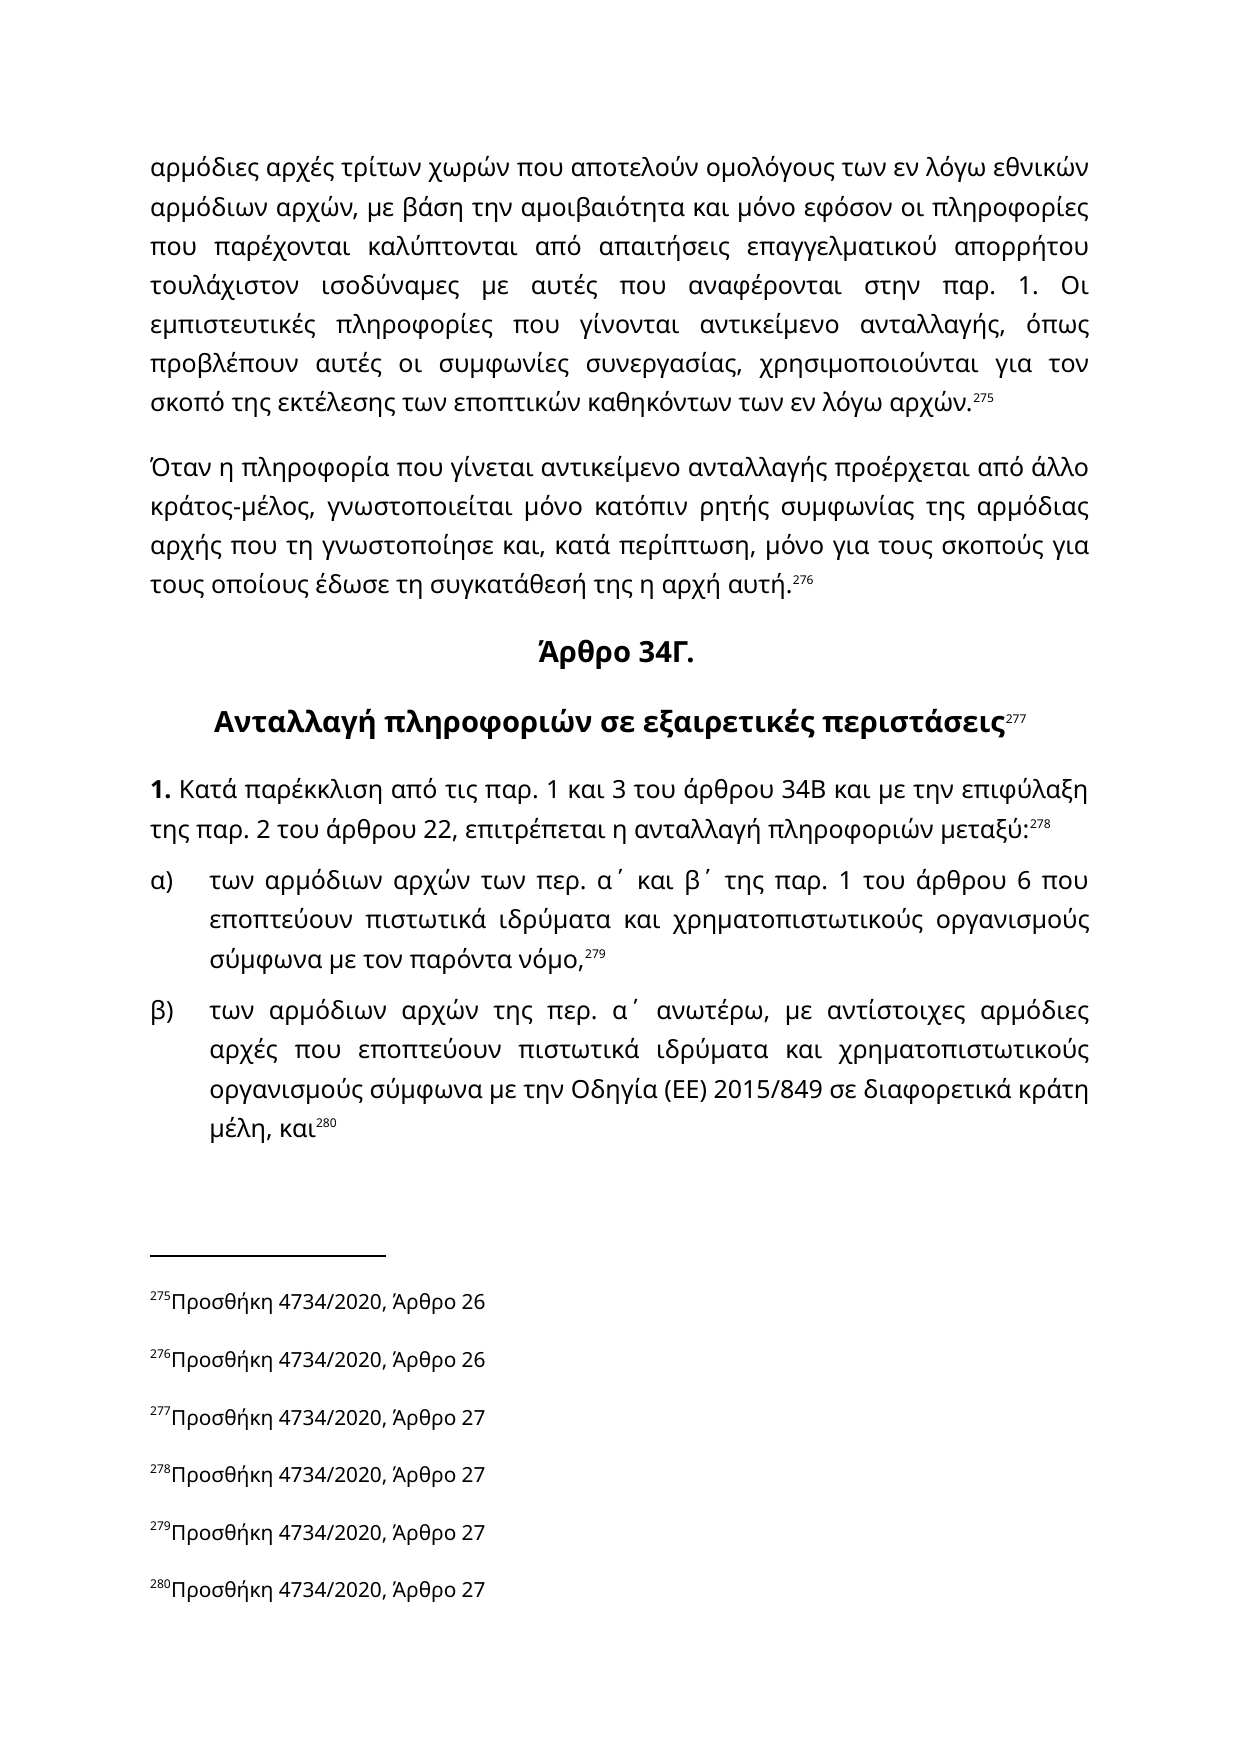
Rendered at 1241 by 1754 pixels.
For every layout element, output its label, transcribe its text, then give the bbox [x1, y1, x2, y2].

subtitle Ανταλλαγή πληροφοριών σε εξαιρετικές περιστάσεις [150, 701, 1090, 741]
text 1. Κατά παρέκκλιση από τις παρ. 1 και 3 του άρθρου 34Β και με την επιφύλαξη της παρ. 2 του άρθρου 22, επιτρέπεται η ανταλλαγή πληροφοριών μεταξύ: [150, 772, 1090, 845]
text Προσθήκη 4734/2020, Άρθρο 27 [150, 1460, 1090, 1489]
text Προσθήκη 4734/2020, Άρθρο 26 [150, 1345, 1090, 1373]
text Όταν η πληροφορία που γίνεται αντικείμενο ανταλλαγής προέρχεται από άλλο κράτος-μέλος, γνωστοποιείται μόνο κατόπιν ρητής συμφωνίας της αρμόδιας αρχής που τη γνωστοποίησε και, κατά περίπτωση, μόνο για τους σκοπούς για τους οποίους έδωσε τη συγκατάθεσή της η αρχή αυτή. [150, 449, 1090, 601]
text Προσθήκη 4734/2020, Άρθρο 26 [150, 1287, 1090, 1316]
text αρμόδιες αρχές τρίτων χωρών που αποτελούν ομολόγους των εν λόγω εθνικών αρμόδιων αρχών, με βάση την αμοιβαιότητα και μόνο εφόσον οι πληροφορίες που παρέχονται καλύπτονται από απαιτήσεις επαγγελματικού απορρήτου τουλάχιστον ισοδύναμες με αυτές που αναφέρονται στην παρ. 1. Οι εμπιστευτικές πληροφορίες που γίνονται αντικείμενο ανταλλαγής, όπως προβλέπουν αυτές οι συμφωνίες συνεργασίας, χρησιμοποιούνται για τον σκοπό της εκτέλεσης των εποπτικών καθηκόντων των εν λόγω αρχών. [150, 150, 1090, 419]
text Προσθήκη 4734/2020, Άρθρο 27 [150, 1576, 1090, 1604]
list β) των αρμόδιων αρχών της περ. α΄ ανωτέρω, με αντίστοιχες αρμόδιες αρχές που εποπτεύουν πιστωτικά ιδρύματα και χρηματοπιστωτικούς οργανισμούς σύμφωνα με την Οδηγία (ΕΕ) 2015/849 σε διαφορετικά κράτη μέλη, και [150, 993, 1090, 1144]
text Προσθήκη 4734/2020, Άρθρο 27 [150, 1518, 1090, 1546]
subtitle Άρθρο 34Γ. [150, 631, 1090, 671]
list α) των αρμόδιων αρχών των περ. α΄ και β΄ της παρ. 1 του άρθρου 6 που εποπτεύουν πιστωτικά ιδρύματα και χρηματοπιστωτικούς οργανισμούς σύμφωνα με τον παρόντα νόμο, [150, 863, 1090, 975]
text Προσθήκη 4734/2020, Άρθρο 27 [150, 1403, 1090, 1431]
